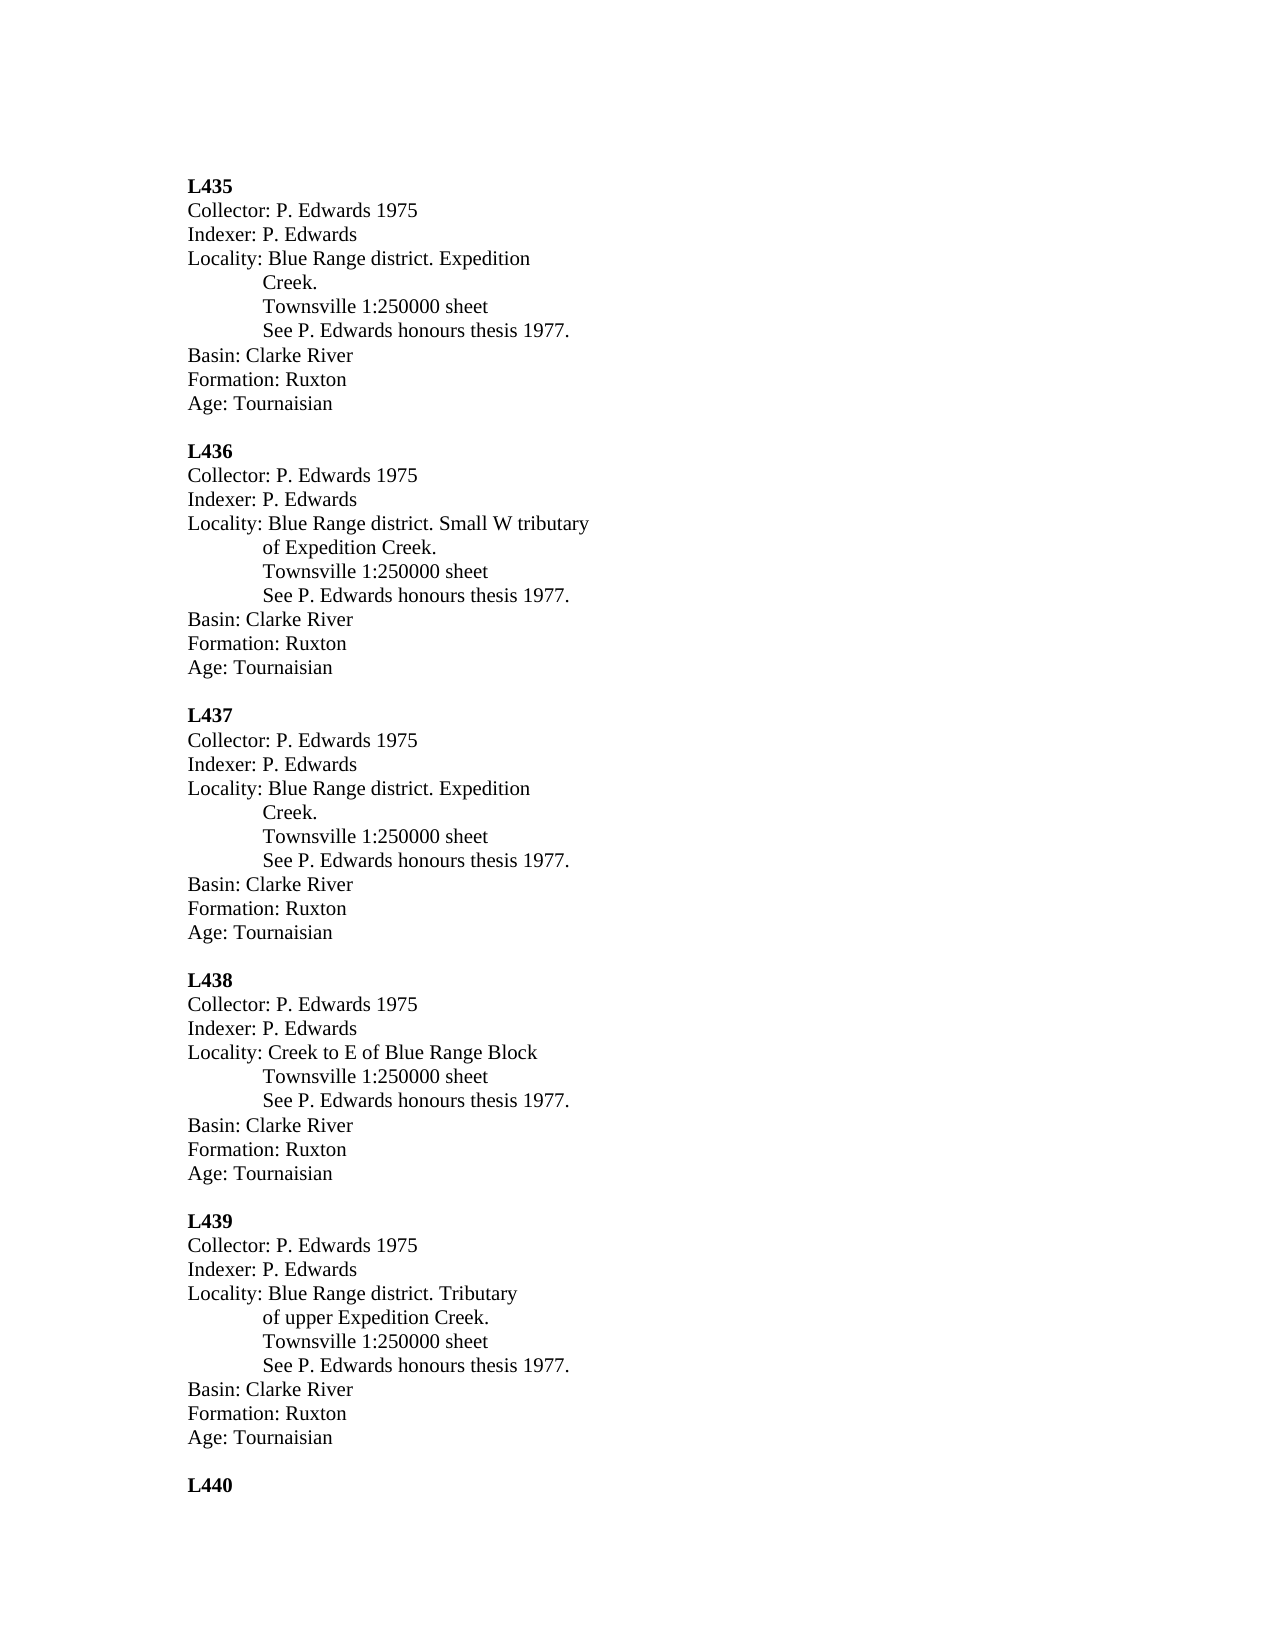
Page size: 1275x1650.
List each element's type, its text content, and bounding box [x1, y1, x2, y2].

text Creek. [187, 800, 1087, 824]
text Age: Tournaisian [187, 655, 1087, 679]
text Age: Tournaisian [187, 1161, 1087, 1185]
text Basin: Clarke River [187, 872, 1087, 896]
text Indexer: P. Edwards [187, 222, 1087, 246]
text Formation: Ruxton [187, 1137, 1087, 1161]
text See P. Edwards honours thesis 1977. [187, 583, 1087, 607]
text Locality: Creek to E of Blue Range Block [187, 1040, 1087, 1064]
text Collector: P. Edwards 1975 [187, 727, 1087, 752]
text Indexer: P. Edwards [187, 752, 1087, 776]
text Locality: Blue Range district. Small W tributary [187, 511, 1087, 535]
text of upper Expedition Creek. [187, 1305, 1087, 1329]
text Collector: P. Edwards 1975 [187, 198, 1087, 222]
text Townsville 1:250000 sheet [187, 1329, 1087, 1353]
text Formation: Ruxton [187, 367, 1087, 391]
text Basin: Clarke River [187, 607, 1087, 631]
text of Expedition Creek. [187, 535, 1087, 559]
text L440 [187, 1473, 1087, 1497]
text Locality: Blue Range district. Expedition [187, 246, 1087, 270]
text Creek. [187, 270, 1087, 294]
text L438 [187, 968, 1087, 992]
text Townsville 1:250000 sheet [187, 559, 1087, 583]
text Collector: P. Edwards 1975 [187, 463, 1087, 487]
text See P. Edwards honours thesis 1977. [187, 1353, 1087, 1377]
text Formation: Ruxton [187, 631, 1087, 655]
text Collector: P. Edwards 1975 [187, 992, 1087, 1016]
text Townsville 1:250000 sheet [187, 294, 1087, 318]
text Townsville 1:250000 sheet [187, 824, 1087, 848]
text Indexer: P. Edwards [187, 1016, 1087, 1040]
text Formation: Ruxton [187, 1401, 1087, 1425]
text L435 [187, 174, 1087, 198]
text Collector: P. Edwards 1975 [187, 1233, 1087, 1257]
text Basin: Clarke River [187, 342, 1087, 367]
text Locality: Blue Range district. Tributary [187, 1281, 1087, 1305]
text L439 [187, 1209, 1087, 1233]
text See P. Edwards honours thesis 1977. [187, 1088, 1087, 1112]
text Townsville 1:250000 sheet [187, 1064, 1087, 1088]
text Age: Tournaisian [187, 920, 1087, 944]
text Formation: Ruxton [187, 896, 1087, 920]
text See P. Edwards honours thesis 1977. [187, 848, 1087, 872]
text L437 [187, 703, 1087, 727]
text Basin: Clarke River [187, 1377, 1087, 1401]
text Indexer: P. Edwards [187, 1257, 1087, 1281]
text Basin: Clarke River [187, 1112, 1087, 1137]
text See P. Edwards honours thesis 1977. [187, 318, 1087, 342]
text Locality: Blue Range district. Expedition [187, 776, 1087, 800]
text Age: Tournaisian [187, 1425, 1087, 1449]
text L436 [187, 439, 1087, 463]
text Age: Tournaisian [187, 391, 1087, 415]
text Indexer: P. Edwards [187, 487, 1087, 511]
